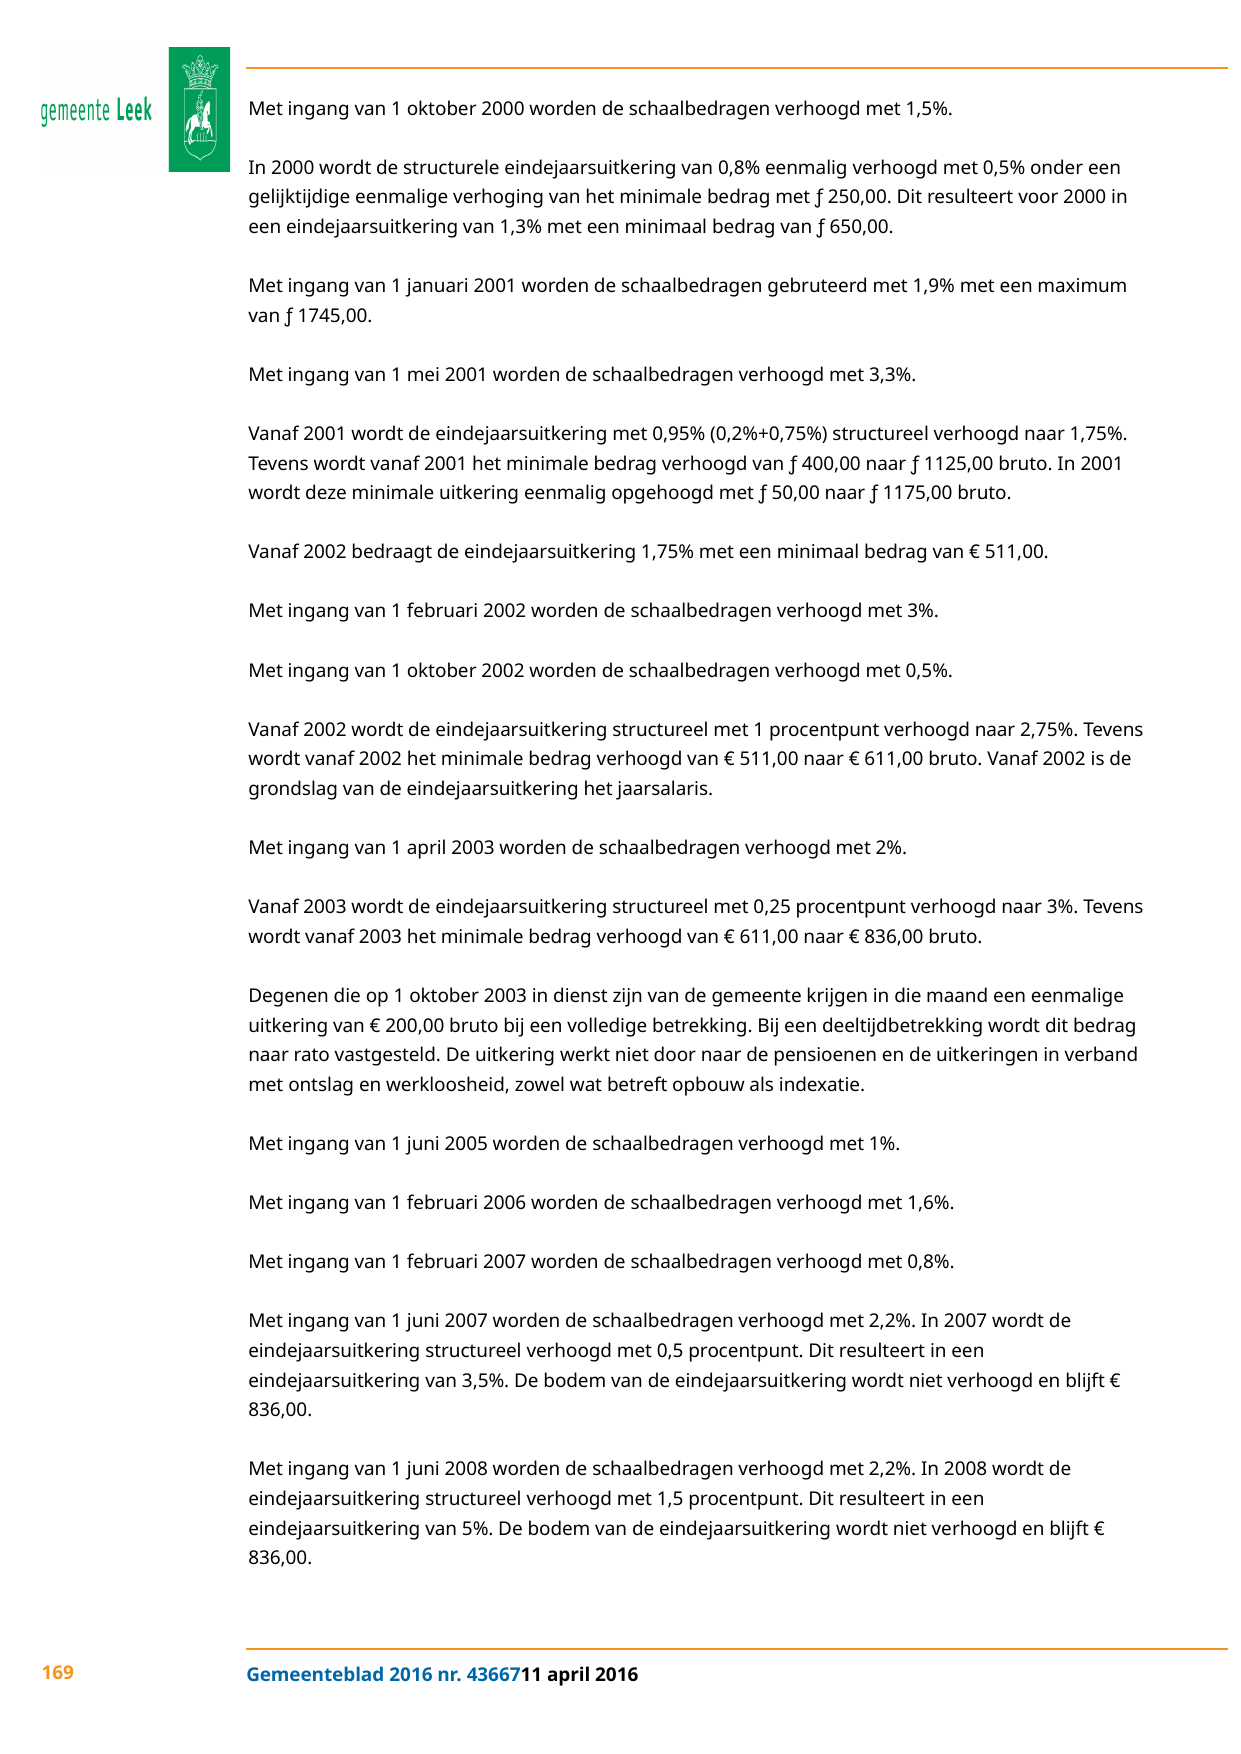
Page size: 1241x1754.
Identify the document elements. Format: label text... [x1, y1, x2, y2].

text Met ingang van 1 januari 2001 worden de schaalbedragen gebruteerd met 1,9% met een maximum van ƒ 1745,00. [248, 272, 1152, 328]
text Vanaf 2001 wordt de eindejaarsuitkering met 0,95% (0,2%+0,75%) structureel verhoogd naar 1,75%. Tevens wordt vanaf 2001 het minimale bedrag verhoogd van ƒ 400,00 naar ƒ 1125,00 bruto. In 2001 wordt deze minimale uitkering eenmalig opgehoogd met ƒ 50,00 naar ƒ 1175,00 bruto. [248, 420, 1152, 505]
text Vanaf 2002 bedraagt de eindejaarsuitkering 1,75% met een minimaal bedrag van € 511,00. [248, 538, 1152, 564]
text Met ingang van 1 juni 2005 worden de schaalbedragen verhoogd met 1%. [248, 1130, 1152, 1156]
picture [41, 47, 231, 172]
text Met ingang van 1 juni 2007 worden de schaalbedragen verhoogd met 2,2%. In 2007 wordt de eindejaarsuitkering structureel verhoogd met 0,5 procentpunt. Dit resulteert in een eindejaarsuitkering van 3,5%. De bodem van de eindejaarsuitkering wordt niet verhoogd en blijft € 836,00. [248, 1308, 1152, 1422]
text Degenen die op 1 oktober 2003 in dienst zijn van de gemeente krijgen in die maand een eenmalige uitkering van € 200,00 bruto bij een volledige betrekking. Bij een deeltijdbetrekking wordt dit bedrag naar rato vastgesteld. De uitkering werkt niet door naar de pensioenen en de uitkeringen in verband met ontslag en werkloosheid, zowel wat betreft opbouw als indexatie. [248, 982, 1152, 1097]
text Met ingang van 1 februari 2006 worden de schaalbedragen verhoogd met 1,6%. [248, 1189, 1152, 1215]
text Met ingang van 1 juni 2008 worden de schaalbedragen verhoogd met 2,2%. In 2008 wordt de eindejaarsuitkering structureel verhoogd met 1,5 procentpunt. Dit resulteert in een eindejaarsuitkering van 5%. De bodem van de eindejaarsuitkering wordt niet verhoogd en blijft € 836,00. [248, 1456, 1152, 1570]
text Met ingang van 1 april 2003 worden de schaalbedragen verhoogd met 2%. [248, 834, 1152, 860]
text Vanaf 2003 wordt de eindejaarsuitkering structureel met 0,25 procentpunt verhoogd naar 3%. Tevens wordt vanaf 2003 het minimale bedrag verhoogd van € 611,00 naar € 836,00 bruto. [248, 893, 1152, 949]
text Met ingang van 1 oktober 2002 worden de schaalbedragen verhoogd met 0,5%. [248, 657, 1152, 683]
text Vanaf 2002 wordt de eindejaarsuitkering structureel met 1 procentpunt verhoogd naar 2,75%. Tevens wordt vanaf 2002 het minimale bedrag verhoogd van € 511,00 naar € 611,00 bruto. Vanaf 2002 is de grondslag van de eindejaarsuitkering het jaarsalaris. [248, 716, 1152, 801]
text Met ingang van 1 februari 2002 worden de schaalbedragen verhoogd met 3%. [248, 598, 1152, 623]
text In 2000 wordt de structurele eindejaarsuitkering van 0,8% eenmalig verhoogd met 0,5% onder een gelijktijdige eenmalige verhoging van het minimale bedrag met ƒ 250,00. Dit resulteert voor 2000 in een eindejaarsuitkering van 1,3% met een minimaal bedrag van ƒ 650,00. [248, 154, 1152, 239]
text Met ingang van 1 februari 2007 worden de schaalbedragen verhoogd met 0,8%. [248, 1248, 1152, 1274]
text Met ingang van 1 mei 2001 worden de schaalbedragen verhoogd met 3,3%. [248, 361, 1152, 387]
text Met ingang van 1 oktober 2000 worden de schaalbedragen verhoogd met 1,5%. [248, 95, 1152, 121]
